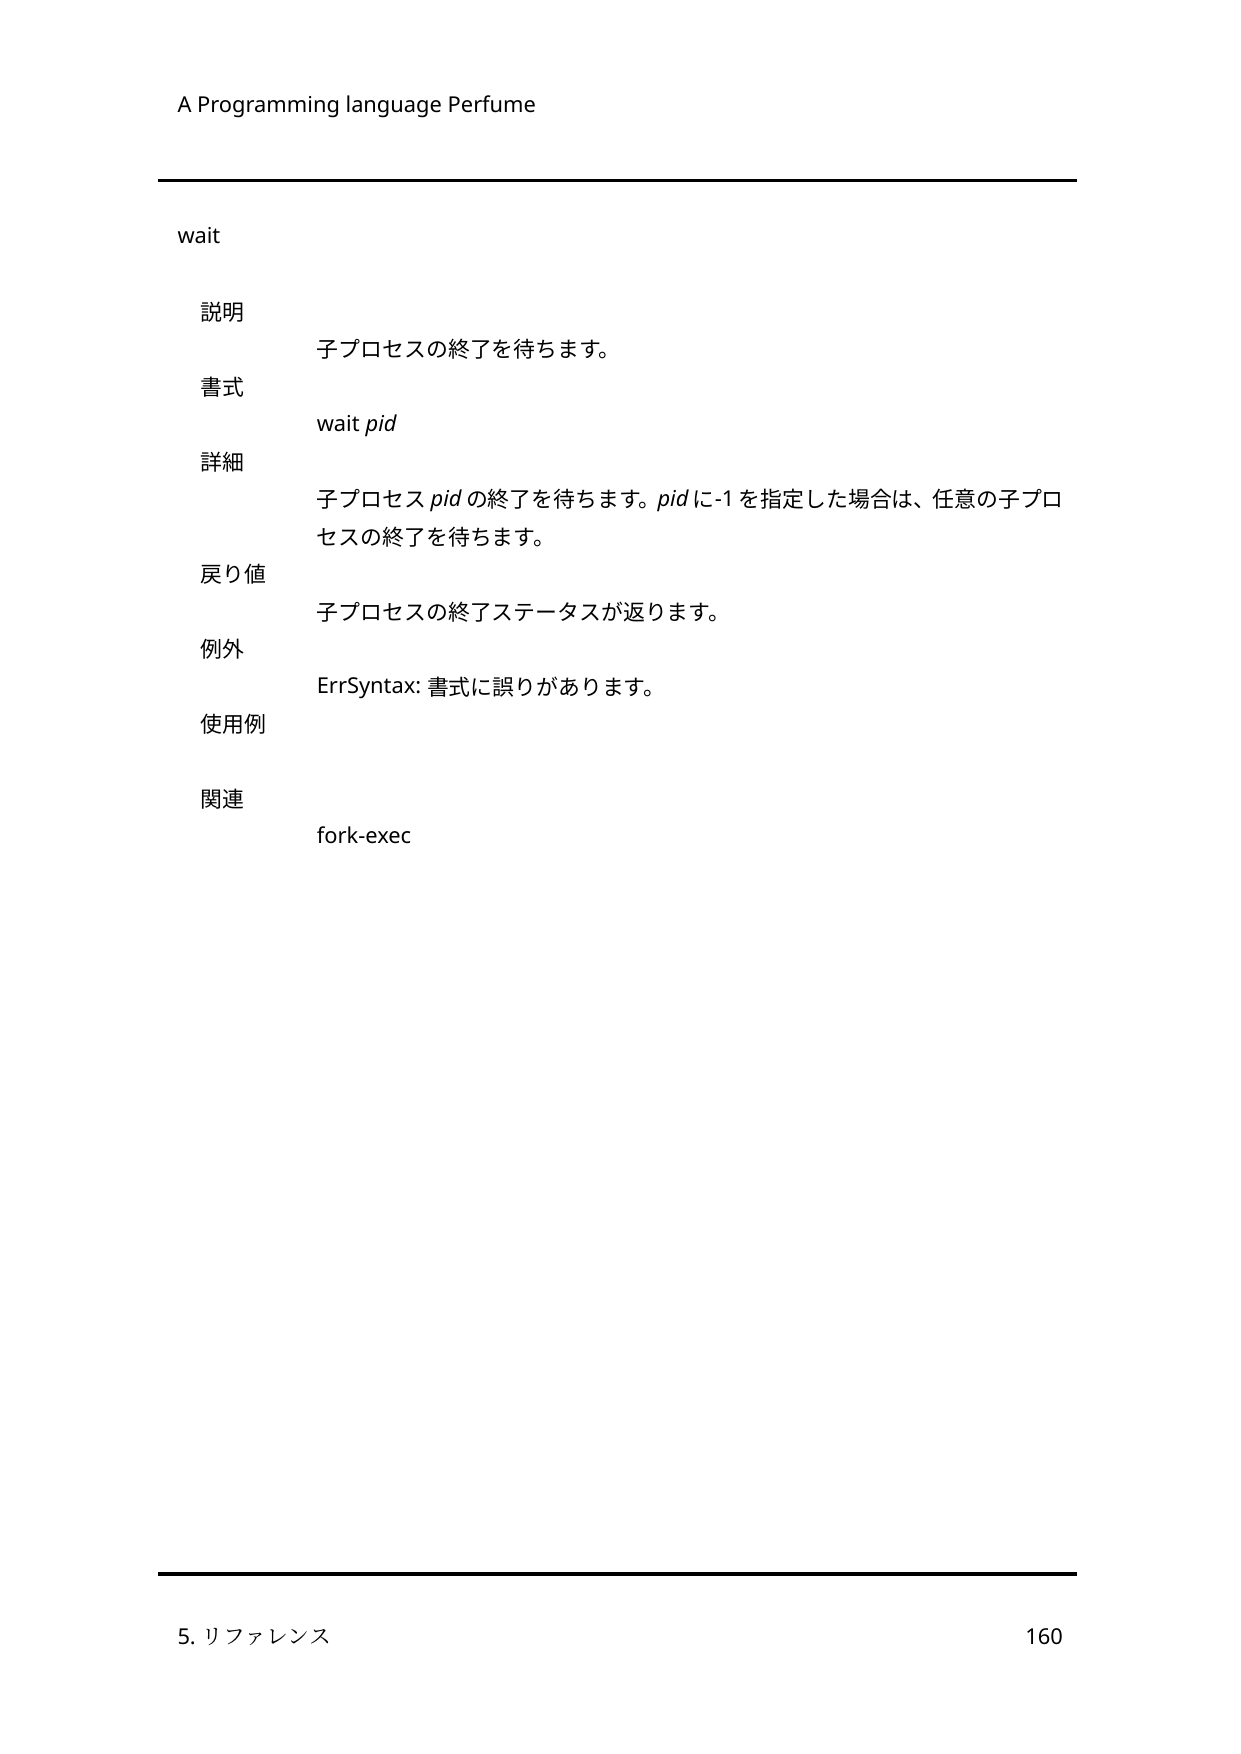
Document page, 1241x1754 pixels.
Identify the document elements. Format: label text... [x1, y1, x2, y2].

table_cell 子プロセスpidの終了を待ちます。pidに-1を指定した場合は、任意の子プロセスの終了を待ちます。 [317, 442, 1063, 554]
table_cell 使用例 [200, 704, 317, 779]
table_cell fork-exec [317, 779, 1063, 867]
table_cell wait pid [317, 367, 1063, 442]
table_cell 戻り値 [200, 554, 317, 629]
table_header 子プロセスの終了を待ちます。 [317, 292, 1063, 367]
table_cell 書式 [200, 367, 317, 442]
table_header 説明 [200, 292, 317, 367]
table_cell ErrSyntax: 書式に誤りがあります。 [317, 629, 1063, 704]
table_cell 詳細 [200, 442, 317, 554]
table_cell 関連 [200, 779, 317, 867]
table_cell 例外 [200, 629, 317, 704]
table_cell [317, 704, 1063, 779]
table_cell 子プロセスの終了ステータスが返ります。 [317, 554, 1063, 629]
subtitle wait [177, 217, 1063, 254]
